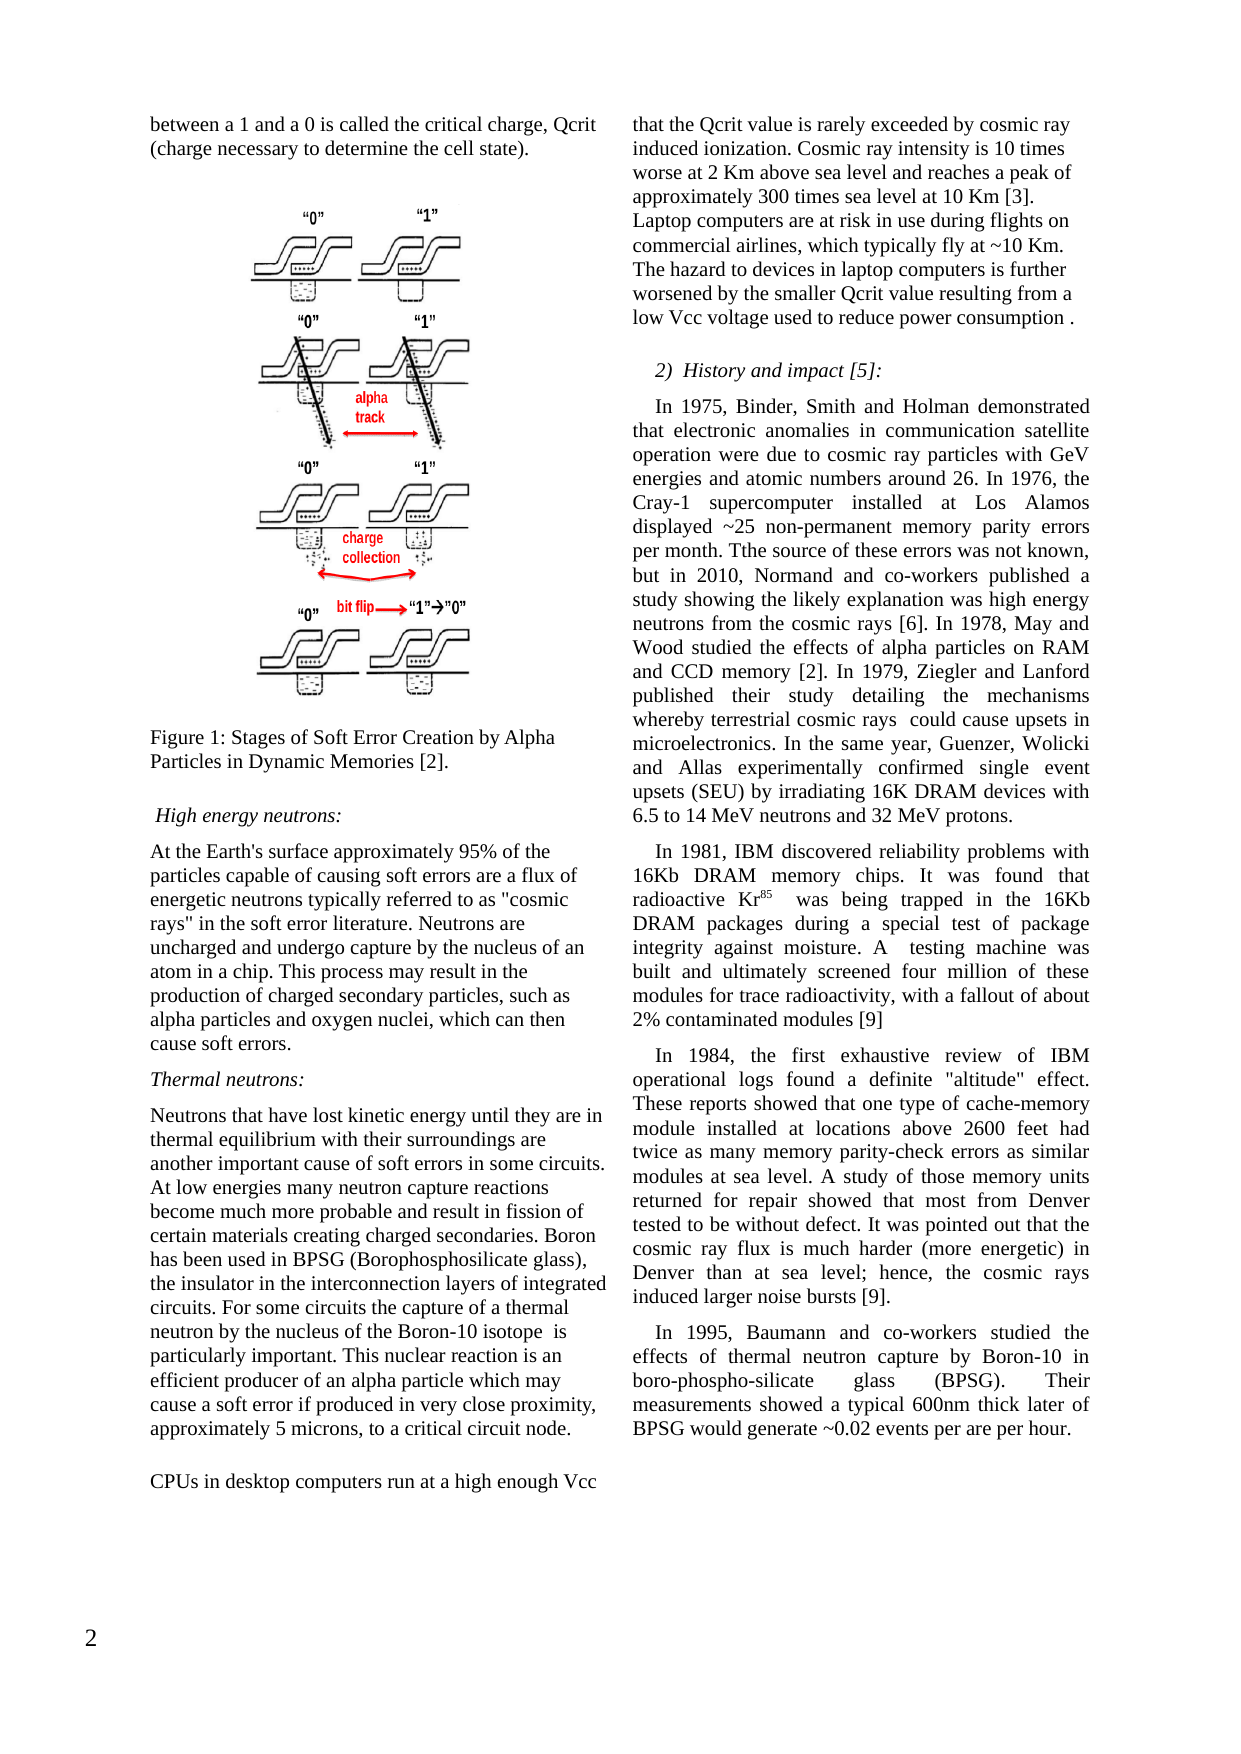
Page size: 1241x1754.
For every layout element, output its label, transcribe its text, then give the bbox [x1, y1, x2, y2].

text between a 1 and a 0 is called the critical charge, Qcrit (charge necessary to determine the cell state). [150, 112, 608, 160]
text that the Qcrit value is rarely exceeded by cosmic ray induced ionization. Cosmic ray intensity is 10 times worse at 2 Km above sea level and reaches a peak of approximately 300 times sea level at 10 Km [3]. Laptop computers are at risk in use during flights on commercial airlines, which typically fly at ~10 Km. The hazard to devices in laptop computers is further worsened by the smaller Qcrit value resulting from a low Vcc voltage used to reduce power consumption . [632, 112, 1090, 329]
text In 1995, Baumann and co-workers studied the effects of thermal neutron capture by Boron-10 in boro-phospho-silicate glass (BPSG). Their measurements showed a typical 600nm thick later of BPSG would generate ~0.02 events per are per hour. [632, 1320, 1090, 1440]
picture [222, 204, 496, 699]
subtitle History and impact [5]: [632, 358, 1090, 382]
text Figure 1: Stages of Soft Error Creation by Alpha Particles in Dynamic Memories [2]. [150, 725, 608, 773]
text Thermal neutrons: [150, 1067, 608, 1091]
text In 1981, IBM discovered reliability problems with 16Kb DRAM memory chips. It was found that radioactive Kr85 was being trapped in the 16Kb DRAM packages during a special test of package integrity against moisture. A testing machine was built and ultimately screened four million of these modules for trace radioactivity, with a fallout of about 2% contaminated modules [9] [632, 839, 1090, 1031]
text CPUs in desktop computers run at a high enough Vcc [150, 1469, 608, 1493]
text In 1984, the first exhaustive review of IBM operational logs found a definite "altitude" effect. These reports showed that one type of cache-memory module installed at locations above 2600 feet had twice as many memory parity-check errors as similar modules at sea level. A study of those memory units returned for repair showed that most from Denver tested to be without defect. It was pointed out that the cosmic ray flux is much harder (more energetic) in Denver than at sea level; hence, the cosmic rays induced larger noise bursts [9]. [632, 1043, 1090, 1308]
text High energy neutrons: [150, 803, 608, 827]
text At the Earth's surface approximately 95% of the particles capable of causing soft errors are a flux of energetic neutrons typically referred to as "cosmic rays" in the soft error literature. Neutrons are uncharged and undergo capture by the nucleus of an atom in a chip. This process may result in the production of charged secondary particles, such as alpha particles and oxygen nuclei, which can then cause soft errors. [150, 839, 608, 1055]
text In 1975, Binder, Smith and Holman demonstrated that electronic anomalies in communication satellite operation were due to cosmic ray particles with GeV energies and atomic numbers around 26. In 1976, the Cray-1 supercomputer installed at Los Alamos displayed ~25 non-permanent memory parity errors per month. Tthe source of these errors was not known, but in 2010, Normand and co-workers published a study showing the likely explanation was high energy neutrons from the cosmic rays [6]. In 1978, May and Wood studied the effects of alpha particles on RAM and CCD memory [2]. In 1979, Ziegler and Lanford published their study detailing the mechanisms whereby terrestrial cosmic rays could cause upsets in microelectronics. In the same year, Guenzer, Wolicki and Allas experimentally confirmed single event upsets (SEU) by irradiating 16K DRAM devices with 6.5 to 14 MeV neutrons and 32 MeV protons. [632, 394, 1090, 827]
text Neutrons that have lost kinetic energy until they are in thermal equilibrium with their surroundings are another important cause of soft errors in some circuits. At low energies many neutron capture reactions become much more probable and result in fission of certain materials creating charged secondaries. Boron has been used in BPSG (Borophosphosilicate glass), the insulator in the interconnection layers of integrated circuits. For some circuits the capture of a thermal neutron by the nucleus of the Boron-10 isotope is particularly important. This nuclear reaction is an efficient producer of an alpha particle which may cause a soft error if produced in very close proximity, approximately 5 microns, to a critical circuit node. [150, 1103, 608, 1440]
